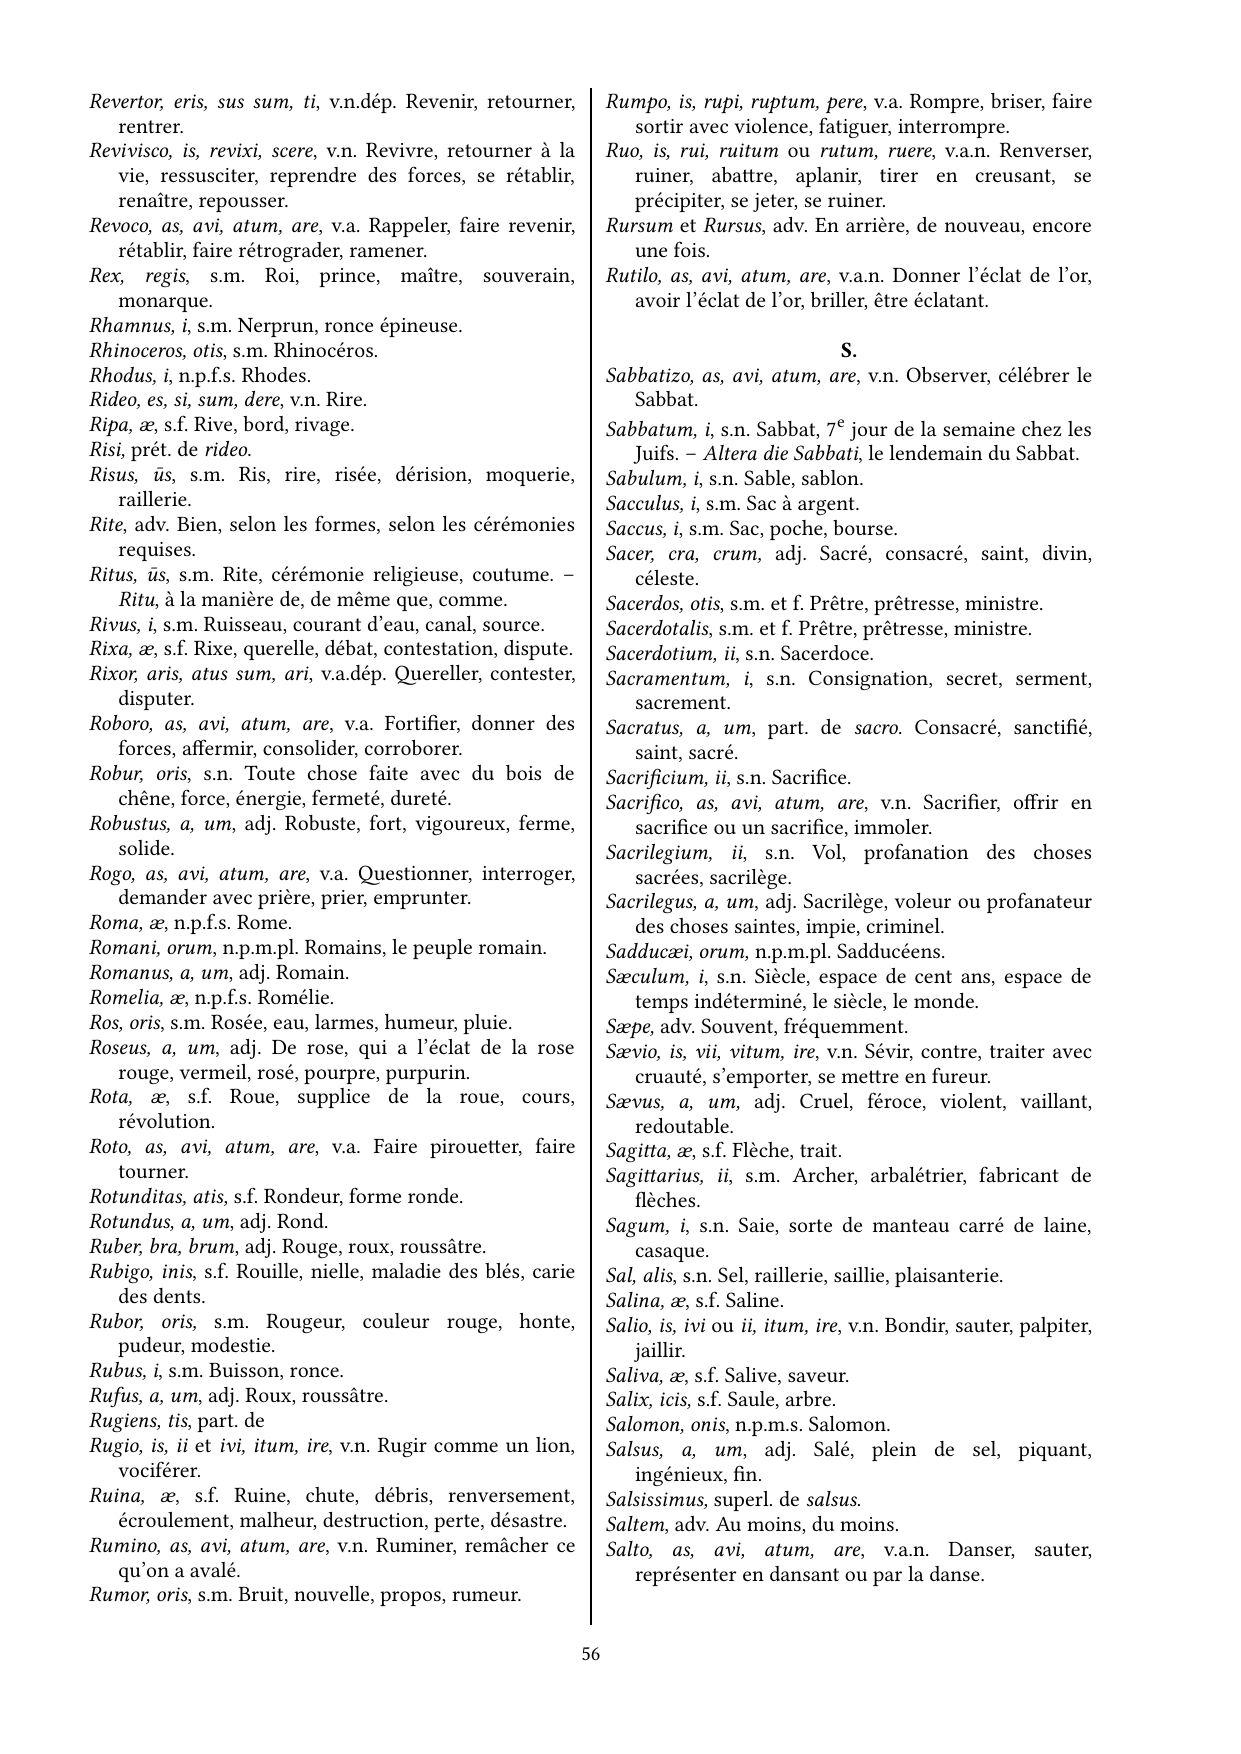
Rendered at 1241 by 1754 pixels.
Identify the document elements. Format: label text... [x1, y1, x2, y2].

text Salto, as, avi, atum, are, v.a.n. Danser, sauter, représenter en dansant ou par la danse. [605, 1537, 1093, 1586]
text Rex, regis, s.m. Roi, prince, maître, souverain, monarque. [88, 263, 576, 313]
text Rugio, is, ii et ivi, itum, ire, v.n. Rugir comme un lion, vociférer. [88, 1433, 576, 1483]
text Revertor, eris, sus sum, ti, v.n.dép. Revenir, retourner, rentrer. [88, 88, 576, 138]
text Ripa, æ, s.f. Rive, bord, rivage. [88, 412, 576, 437]
text Salsus, a, um, adj. Salé, plein de sel, piquant, ingénieux, fin. [605, 1437, 1093, 1487]
text Rubor, oris, s.m. Rougeur, couleur rouge, honte, pudeur, modestie. [88, 1308, 576, 1358]
text Romelia, æ, n.p.f.s. Romélie. [88, 985, 576, 1010]
text Saltem, adv. Au moins, du moins. [605, 1512, 1093, 1537]
text Sacculus, i, s.m. Sac à argent. [605, 491, 1093, 516]
text Rubigo, inis, s.f. Rouille, nielle, maladie des blés, carie des dents. [88, 1259, 576, 1308]
text Rursum et Rursus, adv. En arrière, de nouveau, encore une fois. [605, 213, 1093, 263]
text Salsissimus, superl. de salsus. [605, 1487, 1093, 1512]
text Salomon, onis, n.p.m.s. Salomon. [605, 1412, 1093, 1437]
text Sacramentum, i, s.n. Consignation, secret, serment, sacrement. [605, 665, 1093, 715]
text Saccus, i, s.m. Sac, poche, bourse. [605, 516, 1093, 541]
text Saliva, æ, s.f. Salive, saveur. [605, 1362, 1093, 1387]
text Rutilo, as, avi, atum, are, v.a.n. Donner l’éclat de l’or, avoir l’éclat de l’or, briller, être éclatant. [605, 263, 1093, 313]
text Rota, æ, s.f. Roue, supplice de la roue, cours, révolution. [88, 1084, 576, 1134]
text Ruina, æ, s.f. Ruine, chute, débris, renversement, écroulement, malheur, destruction, perte, désastre. [88, 1483, 576, 1532]
text Sacrificium, ii, s.n. Sacrifice. [605, 765, 1093, 790]
text Revivisco, is, revixi, scere, v.n. Revivre, retourner à la vie, ressusciter, reprendre des forces, se rétablir, renaître, repousser. [88, 138, 576, 213]
text Sæpe, adv. Souvent, fréquemment. [605, 1014, 1093, 1039]
text Sacerdotalis, s.m. et f. Prêtre, prêtresse, ministre. [605, 616, 1093, 640]
text Robur, oris, s.n. Toute chose faite avec du bois de chêne, force, énergie, fermeté, dureté. [88, 761, 576, 811]
text Romani, orum, n.p.m.pl. Romains, le peuple romain. [88, 935, 576, 960]
text Revoco, as, avi, atum, are, v.a. Rappeler, faire revenir, rétablir, faire rétrograder, ramener. [88, 213, 576, 263]
text Roboro, as, avi, atum, are, v.a. Fortifier, donner des forces, affermir, consolider, corroborer. [88, 711, 576, 761]
text Risi, prét. de rideo. [88, 437, 576, 462]
text Sacrilegus, a, um, adj. Sacrilège, voleur ou profanateur des choses saintes, impie, criminel. [605, 889, 1093, 939]
text Rideo, es, si, sum, dere, v.n. Rire. [88, 387, 576, 412]
text Salina, æ, s.f. Saline. [605, 1288, 1093, 1313]
text Rugiens, tis, part. de [88, 1408, 576, 1433]
text Roto, as, avi, atum, are, v.a. Faire pirouetter, faire tourner. [88, 1134, 576, 1184]
text Rumpo, is, rupi, ruptum, pere, v.a. Rompre, briser, faire sortir avec violence, fatiguer, interrompre. [605, 88, 1093, 138]
text Rumino, as, avi, atum, are, v.n. Ruminer, remâcher ce qu’on a avalé. [88, 1532, 576, 1582]
text Sabbatum, i, s.n. Sabbat, 7e jour de la semaine chez les Juifs. – Altera die Sabbati, le lendemain du Sabbat. [605, 412, 1093, 466]
text Rhodus, i, n.p.f.s. Rhodes. [88, 362, 576, 387]
text Sagum, i, s.n. Saie, sorte de manteau carré de laine, casaque. [605, 1213, 1093, 1263]
text Sacerdotium, ii, s.n. Sacerdoce. [605, 640, 1093, 665]
text Sacer, cra, crum, adj. Sacré, consacré, saint, divin, céleste. [605, 541, 1093, 591]
text Rubus, i, s.m. Buisson, ronce. [88, 1358, 576, 1383]
text Sæculum, i, s.n. Siècle, espace de cent ans, espace de temps indéterminé, le siècle, le monde. [605, 964, 1093, 1014]
text Roma, æ, n.p.f.s. Rome. [88, 910, 576, 935]
text Sævus, a, um, adj. Cruel, féroce, violent, vaillant, redoutable. [605, 1088, 1093, 1138]
text Rhamnus, i, s.m. Nerprun, ronce épineuse. [88, 313, 576, 337]
text Rogo, as, avi, atum, are, v.a. Questionner, interroger, demander avec prière, prier, emprunter. [88, 860, 576, 910]
text Sacrilegium, ii, s.n. Vol, profanation des choses sacrées, sacrilège. [605, 839, 1093, 889]
text Romanus, a, um, adj. Romain. [88, 960, 576, 985]
text Rixa, æ, s.f. Rixe, querelle, débat, contestation, dispute. [88, 636, 576, 661]
text Sadducæi, orum, n.p.m.pl. Sadducéens. [605, 939, 1093, 964]
text Ruo, is, rui, ruitum ou rutum, ruere, v.a.n. Renverser, ruiner, abattre, aplanir, tirer en creusant, se précipiter, se jeter, se ruiner. [605, 138, 1093, 213]
text Rixor, aris, atus sum, ari, v.a.dép. Quereller, contester, disputer. [88, 661, 576, 711]
text Ruber, bra, brum, adj. Rouge, roux, roussâtre. [88, 1234, 576, 1259]
text Rotundus, a, um, adj. Rond. [88, 1209, 576, 1234]
text Sævio, is, vii, vitum, ire, v.n. Sévir, contre, traiter avec cruauté, s’emporter, se mettre en fureur. [605, 1039, 1093, 1088]
text Sal, alis, s.n. Sel, raillerie, saillie, plaisanterie. [605, 1263, 1093, 1288]
text Rivus, i, s.m. Ruisseau, courant d’eau, canal, source. [88, 611, 576, 636]
text Rite, adv. Bien, selon les formes, selon les cérémonies requises. [88, 512, 576, 562]
text Sabbatizo, as, avi, atum, are, v.n. Observer, célébrer le Sabbat. [605, 362, 1093, 412]
text Rhinoceros, otis, s.m. Rhinocéros. [88, 337, 576, 362]
text Sacrifico, as, avi, atum, are, v.n. Sacrifier, offrir en sacrifice ou un sacrifice, immoler. [605, 790, 1093, 839]
text Sabulum, i, s.n. Sable, sablon. [605, 466, 1093, 491]
text Robustus, a, um, adj. Robuste, fort, vigoureux, ferme, solide. [88, 811, 576, 860]
text Rumor, oris, s.m. Bruit, nouvelle, propos, rumeur. [88, 1582, 576, 1607]
text Salix, icis, s.f. Saule, arbre. [605, 1387, 1093, 1412]
text Ritus, ūs, s.m. Rite, cérémonie religieuse, coutume. – Ritu, à la manière de, de même que, comme. [88, 562, 576, 611]
text Risus, ūs, s.m. Ris, rire, risée, dérision, moquerie, raillerie. [88, 462, 576, 512]
text Ros, oris, s.m. Rosée, eau, larmes, humeur, pluie. [88, 1010, 576, 1034]
text Rufus, a, um, adj. Roux, roussâtre. [88, 1383, 576, 1408]
text Roseus, a, um, adj. De rose, qui a l’éclat de la rose rouge, vermeil, rosé, pourpre, purpurin. [88, 1034, 576, 1084]
text Sacratus, a, um, part. de sacro. Consacré, sanctifié, saint, sacré. [605, 715, 1093, 765]
text Sagitta, æ, s.f. Flèche, trait. [605, 1138, 1093, 1163]
text Sagittarius, ii, s.m. Archer, arbalétrier, fabricant de flèches. [605, 1163, 1093, 1213]
text Rotunditas, atis, s.f. Rondeur, forme ronde. [88, 1184, 576, 1209]
text Sacerdos, otis, s.m. et f. Prêtre, prêtresse, ministre. [605, 591, 1093, 616]
text S. [605, 337, 1093, 362]
text Salio, is, ivi ou ii, itum, ire, v.n. Bondir, sauter, palpiter, jaillir. [605, 1313, 1093, 1362]
